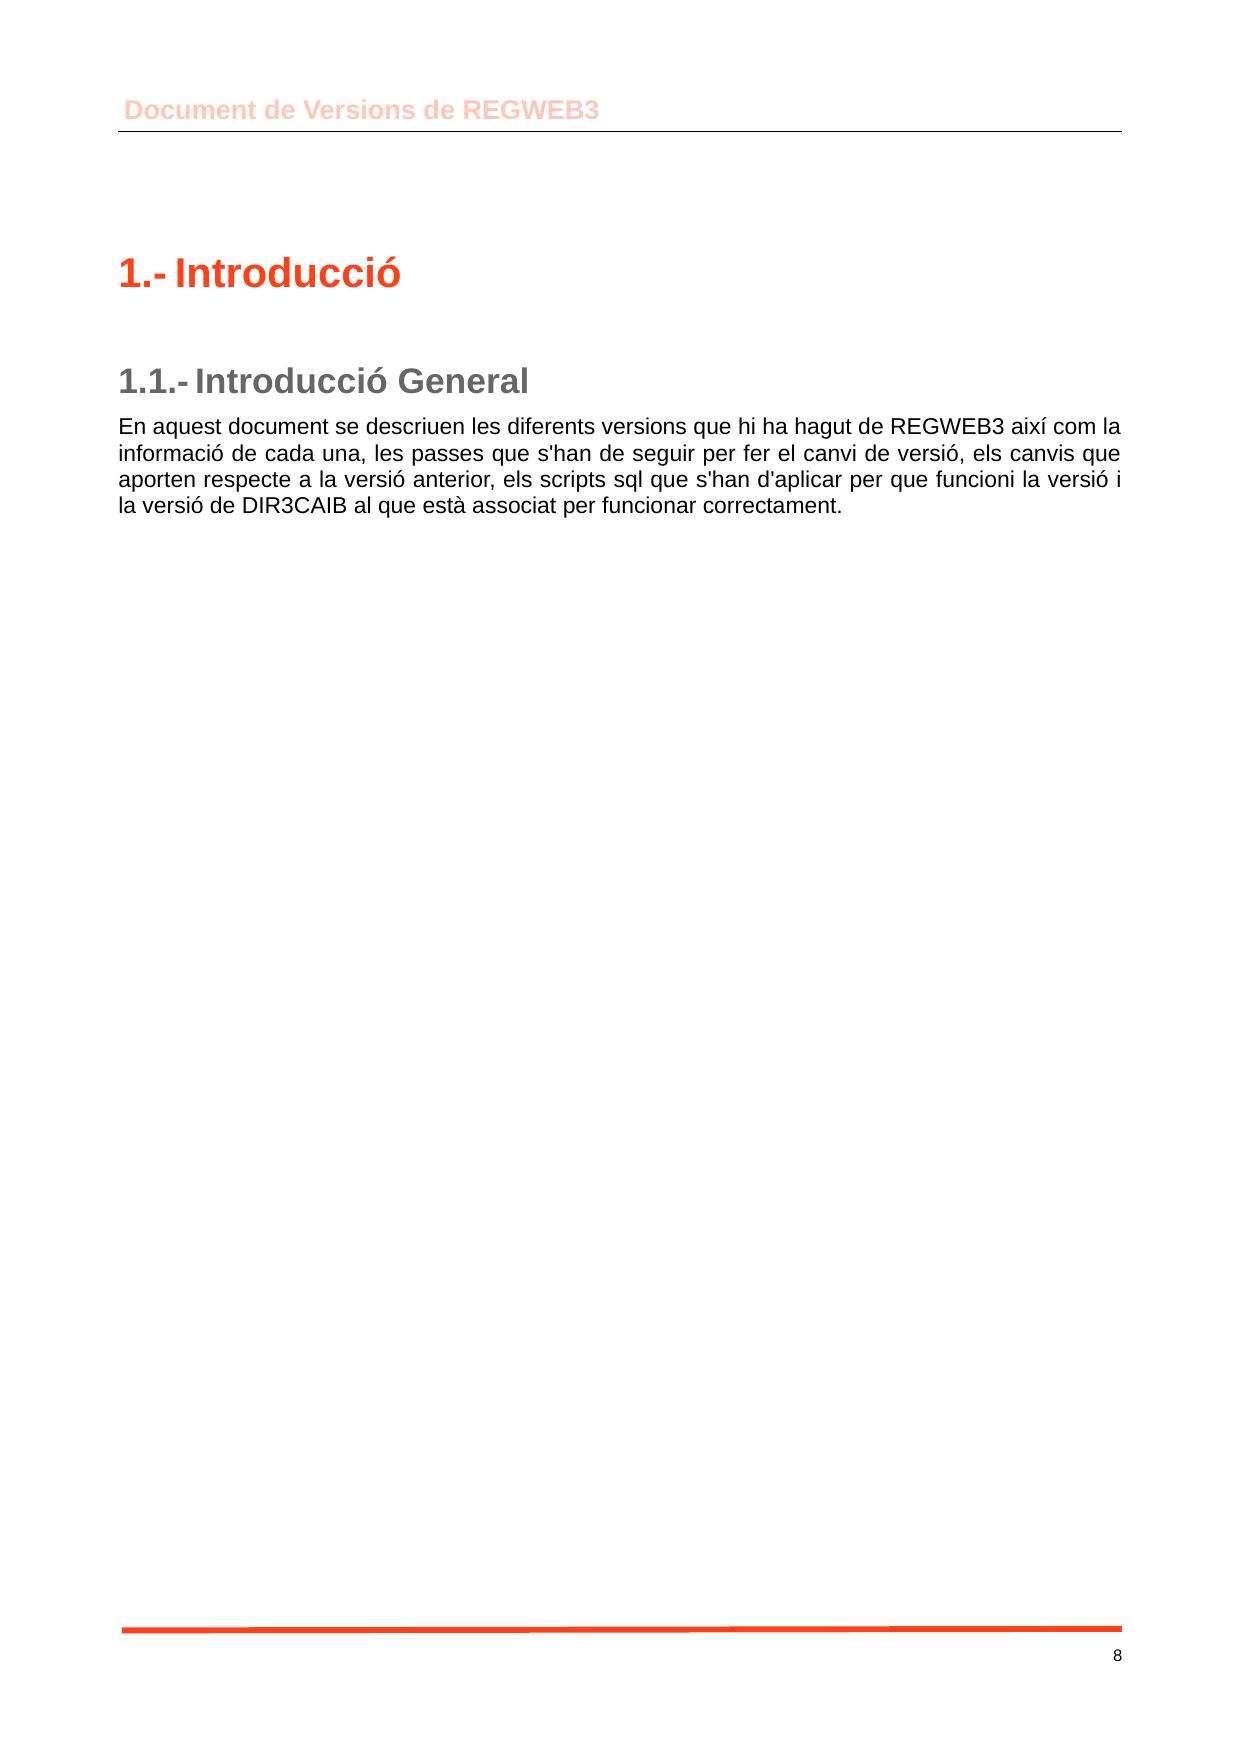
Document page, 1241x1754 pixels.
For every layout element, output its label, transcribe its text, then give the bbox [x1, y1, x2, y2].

text En aquest document se descriuen les diferents versions que hi ha hagut de REGWEB3 així com la informació de cada una, les passes que s'han de seguir per fer el canvi de versió, els canvis que aporten respecte a la versió anterior, els scripts sql que s'han d'aplicar per que funcioni la versió i la versió de DIR3CAIB al que està associat per funcionar correctament. [118, 413, 1122, 519]
subtitle Introducció [118, 248, 1122, 296]
subtitle Introducció General [118, 360, 1122, 401]
